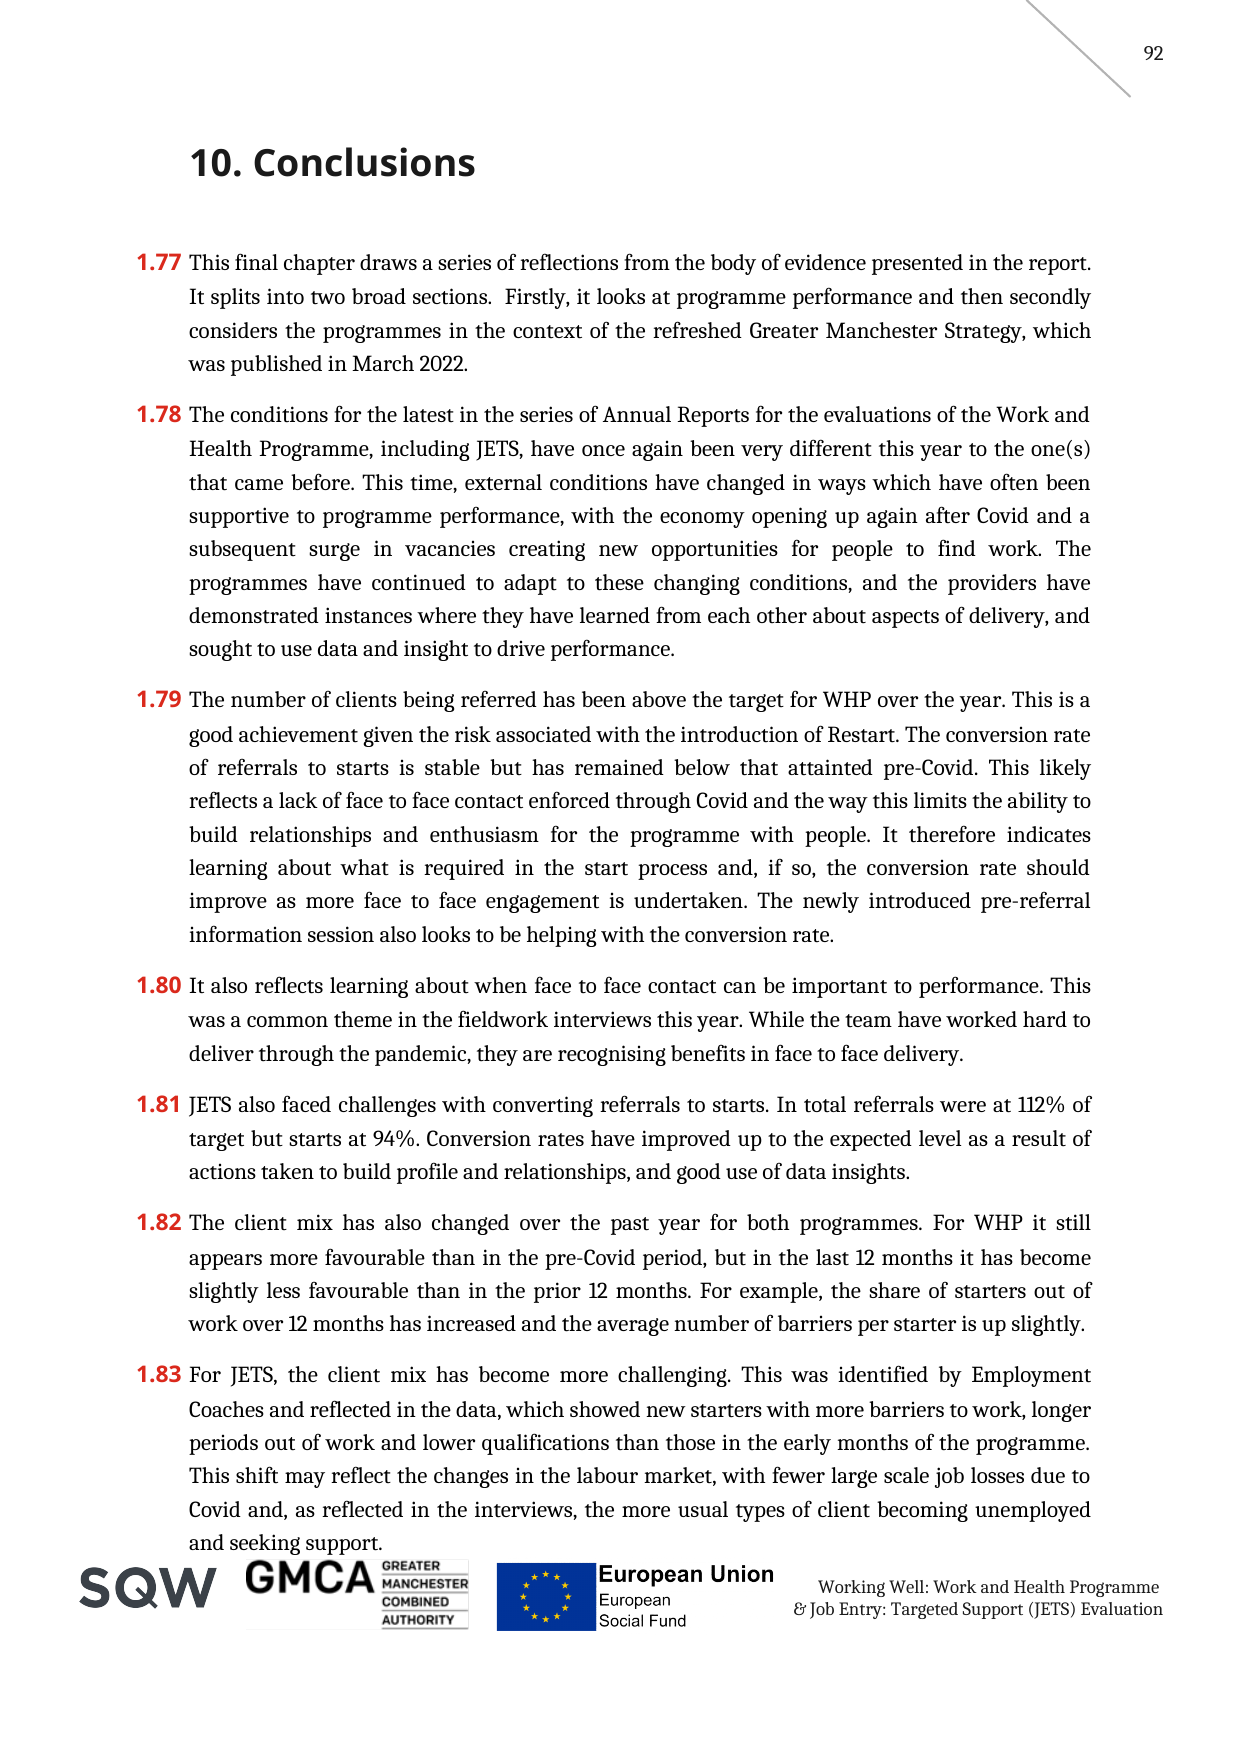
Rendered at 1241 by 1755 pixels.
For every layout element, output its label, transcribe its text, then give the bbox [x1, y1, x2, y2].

list The client mix has also changed over the past year for both programmes. For WHP it still appears more favourable than in the pre-Covid period, but in the last 12 months it has become slightly less favourable than in the prior 12 months. For example, the share of starters out of work over 12 months has increased and the average number of barriers per starter is up slightly. [136, 1204, 1093, 1338]
subtitle Conclusions [189, 142, 1093, 186]
list It also reflects learning about when face to face contact can be important to performance. This was a common theme in the fieldwork interviews this year. While the team have worked hard to deliver through the pandemic, they are recognising benefits in face to face delivery. [136, 967, 1093, 1067]
list The number of clients being referred has been above the target for WHP over the year. This is a good achievement given the risk associated with the introduction of Restart. The conversion rate of referrals to starts is stable but has remained below that attainted pre-Covid. This likely reflects a lack of face to face contact enforced through Covid and the way this limits the ability to build relationships and enthusiasm for the programme with people. It therefore indicates learning about what is required in the start process and, if so, the conversion rate should improve as more face to face engagement is undertaken. The newly introduced pre-referral information session also looks to be helping with the conversion rate. [136, 681, 1093, 948]
list This final chapter draws a series of reflections from the body of evidence presented in the report. It splits into two broad sections. Firstly, it looks at programme performance and then secondly considers the programmes in the context of the refreshed Greater Manchester Strategy, which was published in March 2022. [136, 244, 1093, 377]
list For JETS, the client mix has become more challenging. This was identified by Employment Coaches and reflected in the data, which showed new starters with more barriers to work, longer periods out of work and lower qualifications than those in the early months of the programme. This shift may reflect the changes in the labour market, with fewer large scale job losses due to Covid and, as reflected in the interviews, the more usual types of client becoming unemployed and seeking support. [136, 1356, 1093, 1556]
list JETS also faced challenges with converting referrals to starts. In total referrals were at 112% of target but starts at 94%. Conversion rates have improved up to the expected level as a result of actions taken to build profile and relationships, and good use of data insights. [136, 1086, 1093, 1186]
list The conditions for the latest in the series of Annual Reports for the evaluations of the Work and Health Programme, including JETS, have once again been very different this year to the one(s) that came before. This time, external conditions have changed in ways which have often been supportive to programme performance, with the economy opening up again after Covid and a subsequent surge in vacancies creating new opportunities for people to find work. The programmes have continued to adapt to these changing conditions, and the providers have demonstrated instances where they have learned from each other about aspects of delivery, and sought to use data and insight to drive performance. [136, 396, 1093, 663]
